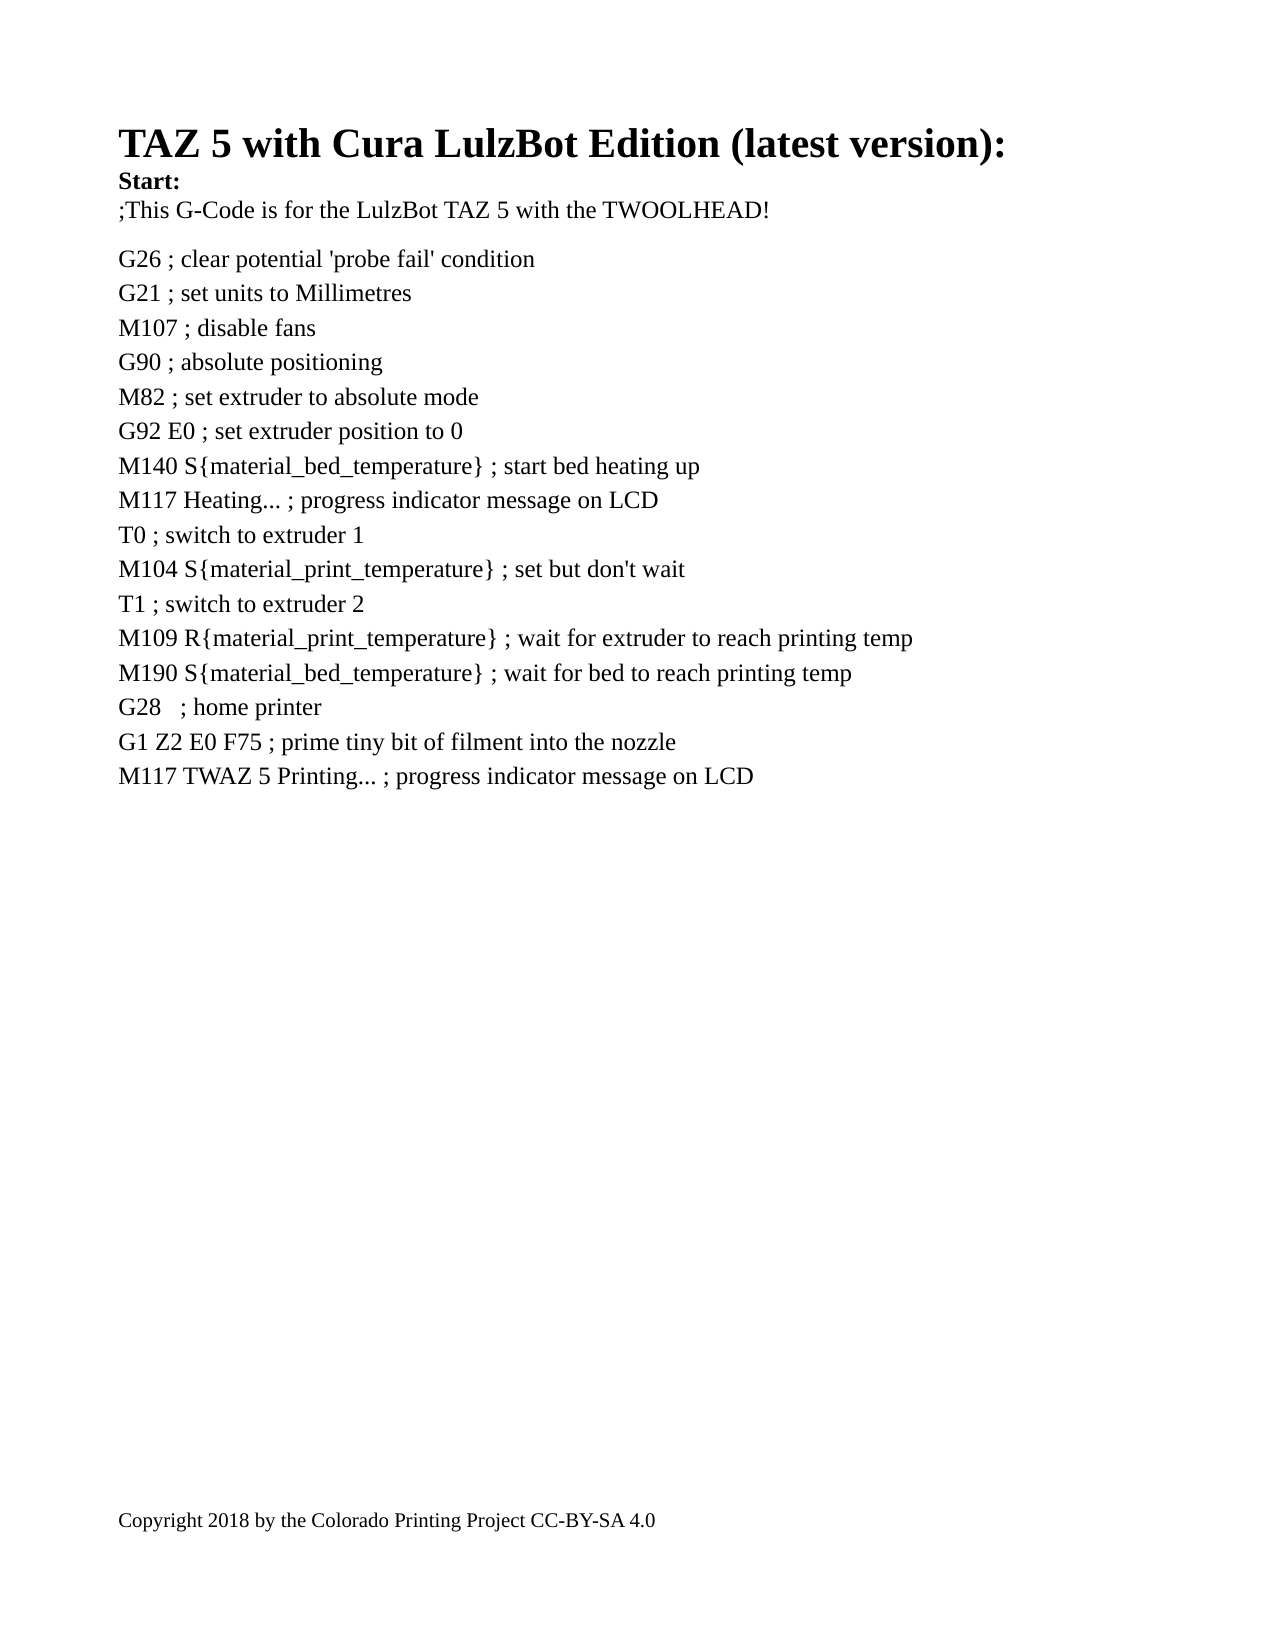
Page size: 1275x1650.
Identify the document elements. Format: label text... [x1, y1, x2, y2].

text G92 E0 ; set extruder position to 0 [118, 416, 1157, 445]
text G1 Z2 E0 F75 ; prime tiny bit of filment into the nozzle [118, 727, 1157, 755]
text G90 ; absolute positioning [118, 347, 1157, 376]
text M104 S{material_print_temperature} ; set but don't wait [118, 554, 1157, 583]
text M107 ; disable fans [118, 313, 1157, 342]
text Start: [118, 166, 1157, 195]
text M109 R{material_print_temperature} ; wait for extruder to reach printing temp [118, 623, 1157, 652]
text G21 ; set units to Millimetres [118, 278, 1157, 307]
text T1 ; switch to extruder 2 [118, 589, 1157, 617]
text T0 ; switch to extruder 1 [118, 520, 1157, 548]
text M140 S{material_bed_temperature} ; start bed heating up [118, 451, 1157, 479]
text ;This G-Code is for the LulzBot TAZ 5 with the TWOOLHEAD! [118, 195, 1157, 223]
text G28 ; home printer [118, 692, 1157, 721]
text M82 ; set extruder to absolute mode [118, 382, 1157, 411]
text M190 S{material_bed_temperature} ; wait for bed to reach printing temp [118, 658, 1157, 686]
text G26 ; clear potential 'probe fail' condition [118, 244, 1157, 273]
text TAZ 5 with Cura LulzBot Edition (latest version): [118, 118, 1157, 166]
text M117 Heating... ; progress indicator message on LCD [118, 485, 1157, 514]
text M117 TWAZ 5 Printing... ; progress indicator message on LCD [118, 761, 1157, 790]
